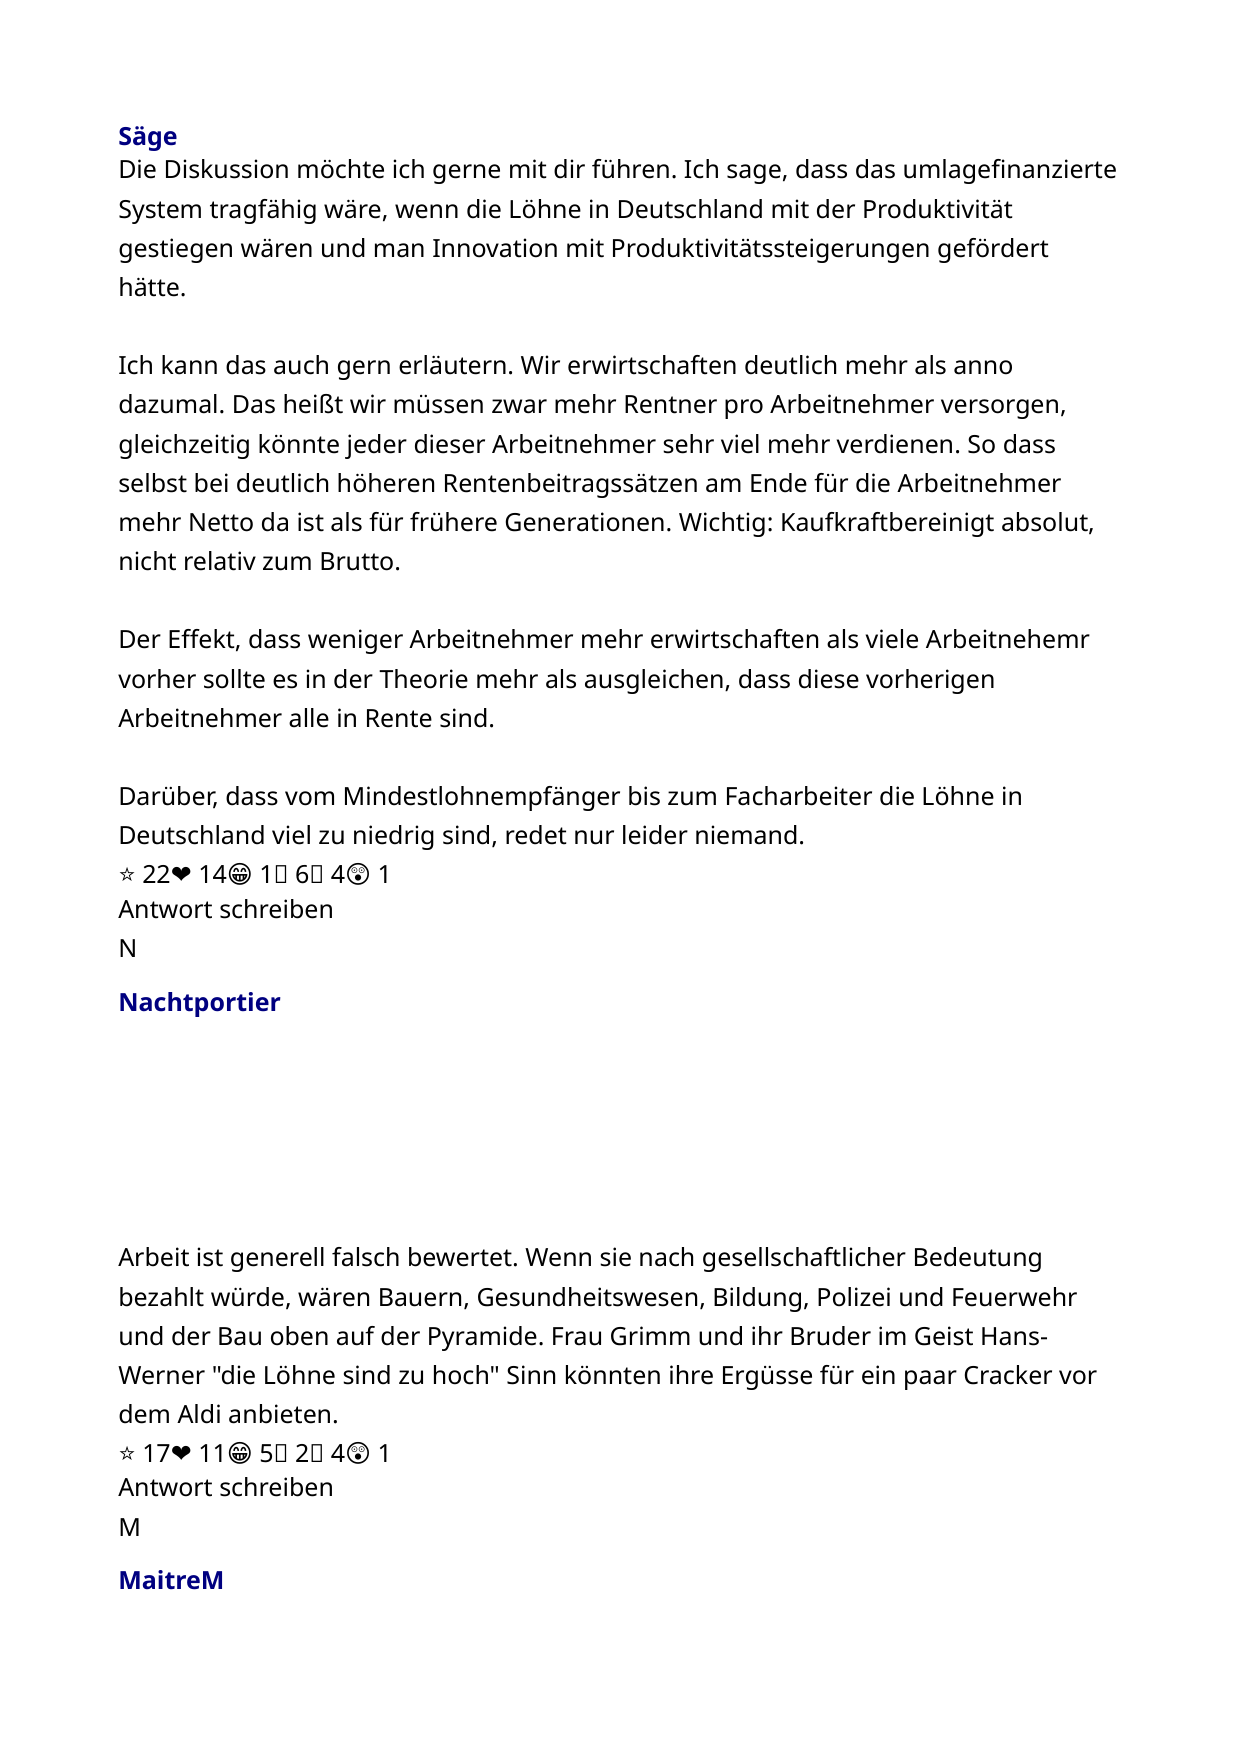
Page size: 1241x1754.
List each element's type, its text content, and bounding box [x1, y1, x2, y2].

text Antwort schreiben [118, 1470, 1122, 1504]
text Arbeit ist generell falsch bewertet. Wenn sie nach gesellschaftlicher Bedeutung bezahlt würde, wären Bauern, Gesundheitswesen, Bildung, Polizei und Feuerwehr und der Bau oben auf der Pyramide. Frau Grimm und ihr Bruder im Geist Hans-Werner "die Löhne sind zu hoch" Sinn könnten ihre Ergüsse für ein paar Cracker vor dem Aldi anbieten. [118, 1240, 1122, 1431]
subtitle MaitreM [118, 1563, 1122, 1597]
text ⭐️ 22❤️ 14😁 1🙁 6🤨 4😲 1 [118, 857, 1122, 891]
text Antwort schreiben [118, 891, 1122, 925]
text N [118, 930, 1122, 964]
text M [118, 1509, 1122, 1543]
text ⭐️ 17❤️ 11😁 5🙁 2🤨 4😲 1 [118, 1436, 1122, 1470]
subtitle Säge [118, 118, 1122, 152]
text Die Diskussion möchte ich gerne mit dir führen. Ich sage, dass das umlagefinanzierte System tragfähig wäre, wenn die Löhne in Deutschland mit der Produktivität gestiegen wären und man Innovation mit Produktivitätssteigerungen gefördert hätte. Ich kann das auch gern erläutern. Wir erwirtschaften deutlich mehr als anno dazumal. Das heißt wir müssen zwar mehr Rentner pro Arbeitnehmer versorgen, gleichzeitig könnte jeder dieser Arbeitnehmer sehr viel mehr verdienen. So dass selbst bei deutlich höheren Rentenbeitragssätzen am Ende für die Arbeitnehmer mehr Netto da ist als für frühere Generationen. Wichtig: Kaufkraftbereinigt absolut, nicht relativ zum Brutto. Der Effekt, dass weniger Arbeitnehmer mehr erwirtschaften als viele Arbeitnehemr vorher sollte es in der Theorie mehr als ausgleichen, dass diese vorherigen Arbeitnehmer alle in Rente sind. Darüber, dass vom Mindestlohnempfänger bis zum Facharbeiter die Löhne in Deutschland viel zu niedrig sind, redet nur leider niemand. [118, 152, 1122, 852]
subtitle Nachtportier [118, 984, 1122, 1018]
